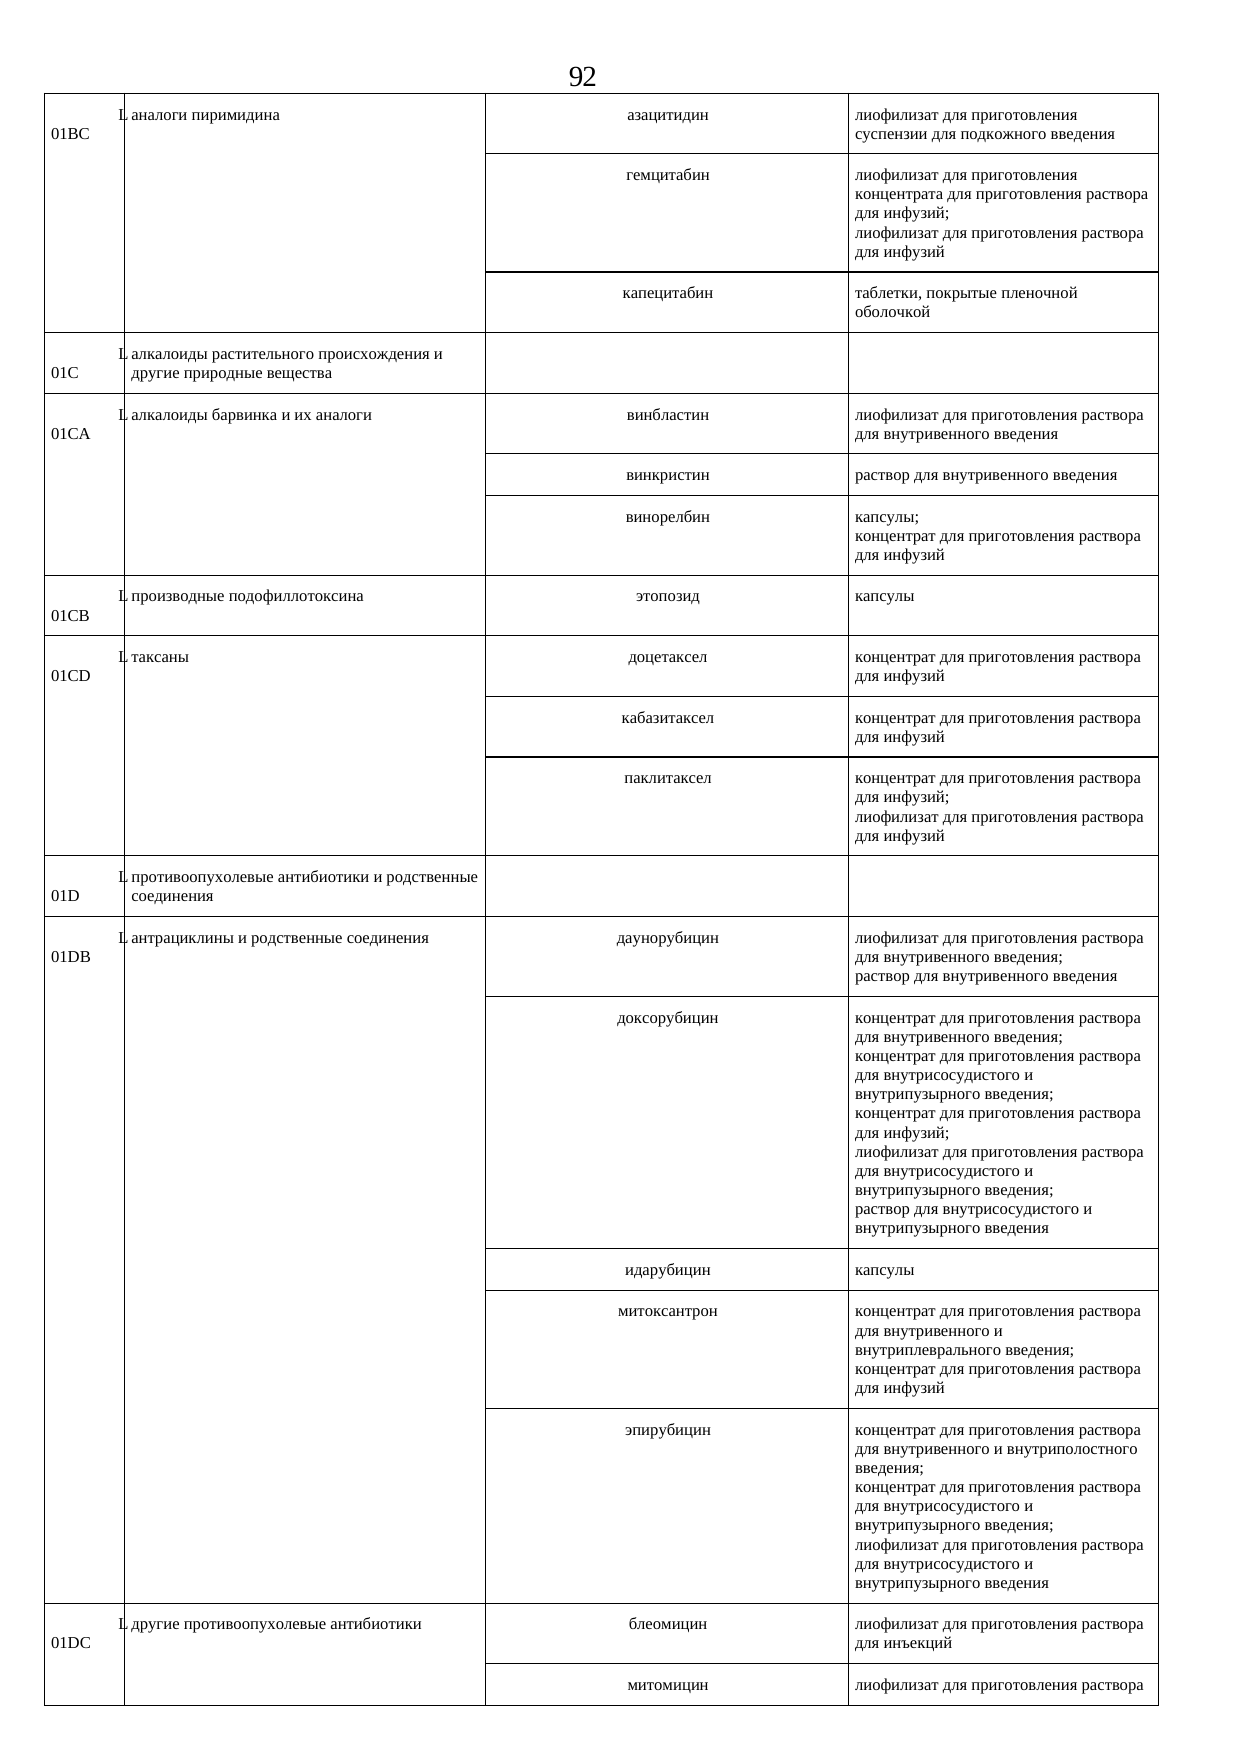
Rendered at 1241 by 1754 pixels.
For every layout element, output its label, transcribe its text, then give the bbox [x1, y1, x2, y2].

table_cell концентрат для приготовления раствора для внутривенного и внутриплеврального введения; концентрат для приготовления раствора для инфузий [849, 1291, 1158, 1408]
table_cell концентрат для приготовления раствора для инфузий; лиофилизат для приготовления раствора для инфузий [849, 758, 1158, 855]
table_cell лиофилизат для приготовления раствора для внутривенного введения; раствор для внутривенного введения [849, 917, 1158, 996]
table_cell L01DB [45, 917, 124, 1602]
table_cell лиофилизат для приготовления раствора [849, 1664, 1158, 1704]
table_cell таблетки, покрытые пленочной оболочкой [849, 273, 1158, 332]
table_cell митоксантрон [486, 1291, 848, 1408]
table_cell азацитидин [486, 94, 848, 153]
table_cell L01CA [45, 394, 124, 574]
table_cell капсулы [849, 576, 1158, 635]
table_cell концентрат для приготовления раствора для внутривенного введения; концентрат для приготовления раствора для внутрисосудистого и внутрипузырного введения; концентрат для приготовления раствора для инфузий; лиофилизат для приготовления раствора для внутрисосудистого и внутрипузырного введения; раствор для внутрисосудистого и внутрипузырного введения [849, 997, 1158, 1248]
table_cell таксаны [125, 636, 485, 855]
table_cell производные подофиллотоксина [125, 576, 485, 635]
table_cell эпирубицин [486, 1409, 848, 1602]
table_cell L01BC [45, 94, 124, 332]
table_cell [849, 333, 1158, 393]
table_cell даунорубицин [486, 917, 848, 996]
table_cell лиофилизат для приготовления раствора для внутривенного введения [849, 394, 1158, 453]
table_cell винкристин [486, 454, 848, 495]
table_cell раствор для внутривенного введения [849, 454, 1158, 495]
table_cell капецитабин [486, 273, 848, 332]
table_cell L01D [45, 856, 124, 916]
table_cell [849, 856, 1158, 916]
table_cell доцетаксел [486, 636, 848, 696]
table_cell аналоги пиримидина [125, 94, 485, 332]
table_cell идарубицин [486, 1249, 848, 1289]
table_cell гемцитабин [486, 154, 848, 271]
table_cell алкалоиды барвинка и их аналоги [125, 394, 485, 574]
table_cell противоопухолевые антибиотики и родственные соединения [125, 856, 485, 916]
table_cell концентрат для приготовления раствора для инфузий [849, 697, 1158, 756]
table_cell митомицин [486, 1664, 848, 1704]
table_cell L01CB [45, 576, 124, 635]
table_cell алкалоиды растительного происхождения и другие природные вещества [125, 333, 485, 393]
table_cell L01CD [45, 636, 124, 855]
table_cell лиофилизат для приготовления суспензии для подкожного введения [849, 94, 1158, 153]
table_cell [486, 333, 848, 393]
table_cell лиофилизат для приготовления концентрата для приготовления раствора для инфузий; лиофилизат для приготовления раствора для инфузий [849, 154, 1158, 271]
table_cell другие противоопухолевые антибиотики [125, 1604, 485, 1704]
table_cell винорелбин [486, 496, 848, 574]
table_cell концентрат для приготовления раствора для внутривенного и внутриполостного введения; концентрат для приготовления раствора для внутрисосудистого и внутрипузырного введения; лиофилизат для приготовления раствора для внутрисосудистого и внутрипузырного введения [849, 1409, 1158, 1602]
table_cell лиофилизат для приготовления раствора для инъекций [849, 1604, 1158, 1663]
table_cell кабазитаксел [486, 697, 848, 756]
table_cell капсулы; концентрат для приготовления раствора для инфузий [849, 496, 1158, 574]
table_cell этопозид [486, 576, 848, 635]
table_cell концентрат для приготовления раствора для инфузий [849, 636, 1158, 696]
table_cell [486, 856, 848, 916]
table_cell винбластин [486, 394, 848, 453]
table_cell L01C [45, 333, 124, 393]
table_cell капсулы [849, 1249, 1158, 1289]
table_cell доксорубицин [486, 997, 848, 1248]
table_cell блеомицин [486, 1604, 848, 1663]
table_cell антрациклины и родственные соединения [125, 917, 485, 1602]
table_cell паклитаксел [486, 758, 848, 855]
table_cell L01DC [45, 1604, 124, 1704]
